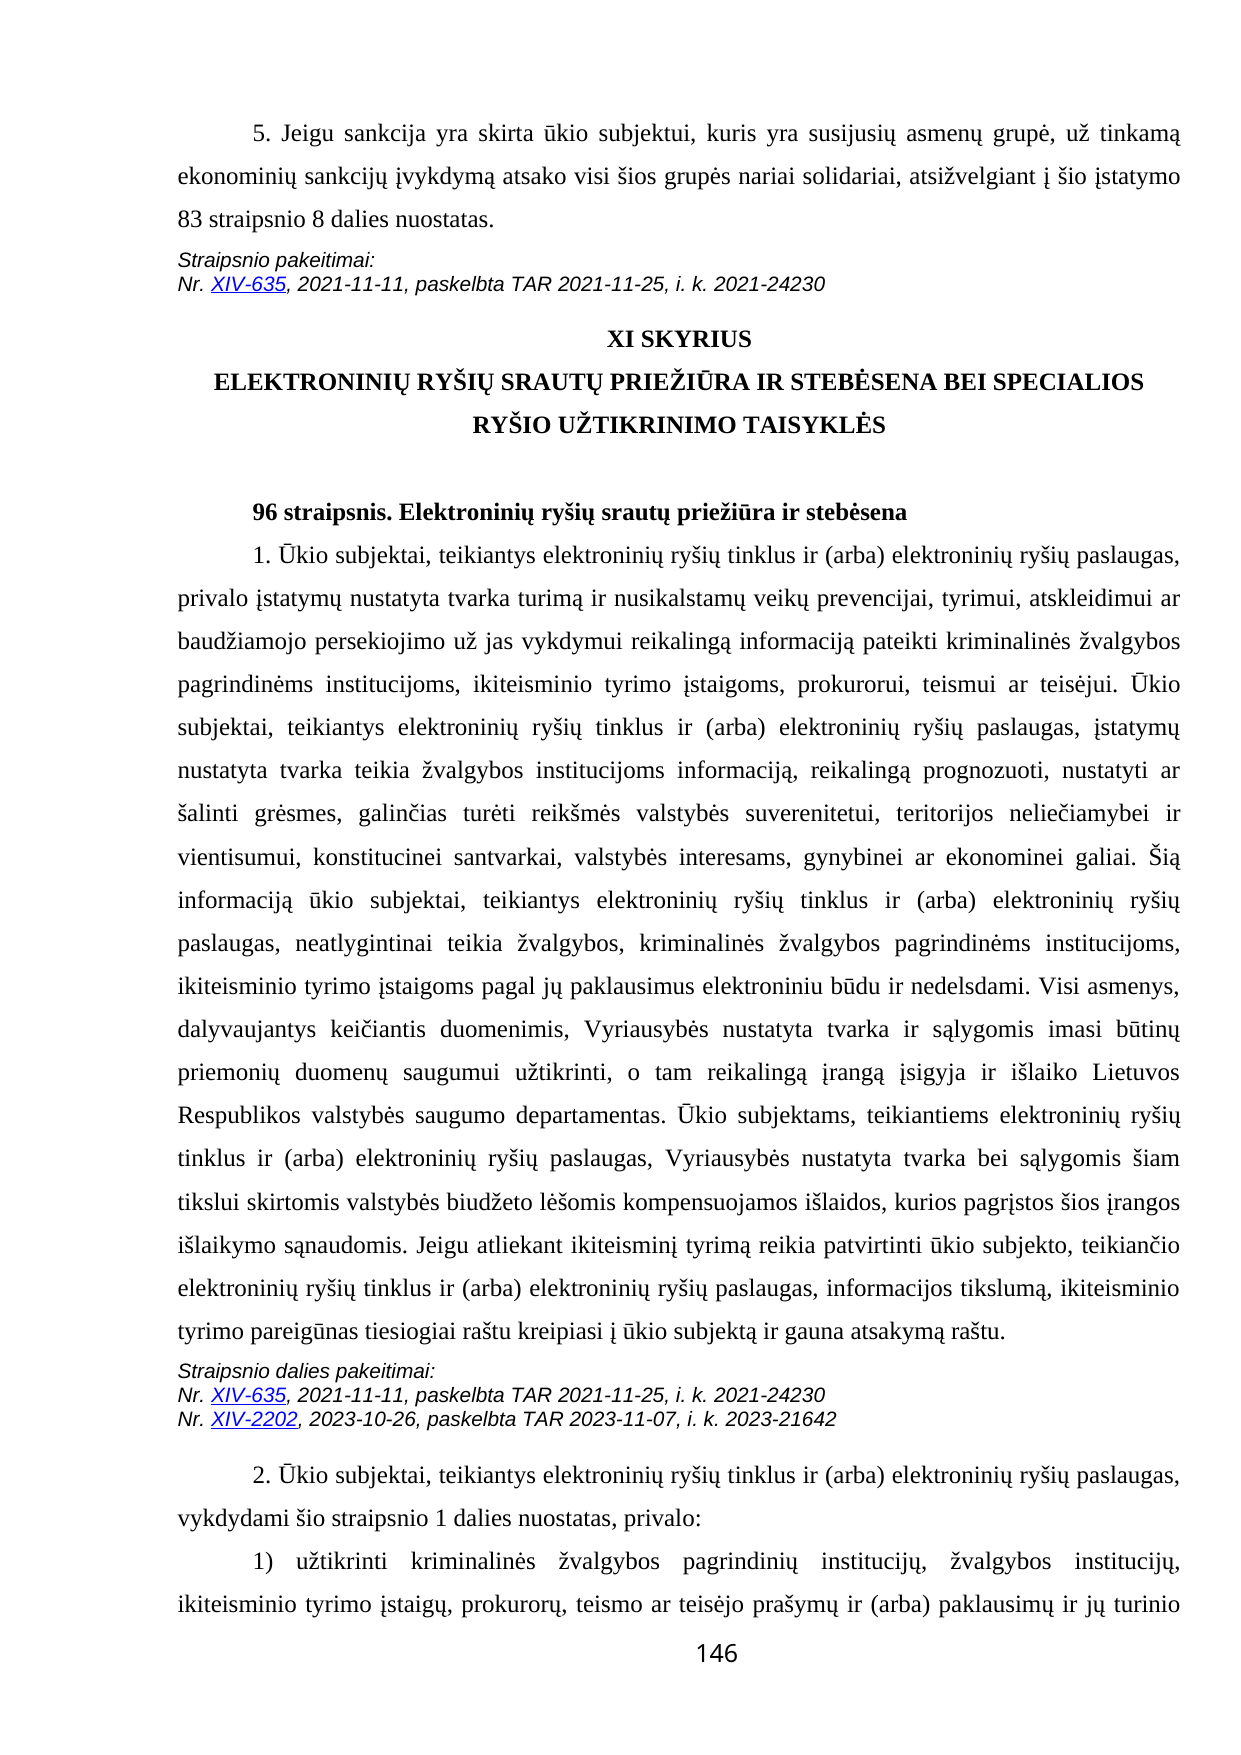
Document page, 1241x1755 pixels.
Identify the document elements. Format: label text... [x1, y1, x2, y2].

text ELEKTRONINIŲ RYŠIŲ SRAUTŲ PRIEŽIŪRA IR STEBĖSENA BEI SPECIALIOS RYŠIO UŽTIKRINIMO TAISYKLĖS [177, 367, 1181, 439]
text Nr. XIV-2202, 2023-10-26, paskelbta TAR 2023-11-07, i. k. 2023-21642 [177, 1407, 1181, 1431]
text 5. Jeigu sankcija yra skirta ūkio subjektui, kuris yra susijusių asmenų grupė, už tinkamą ekonominių sankcijų įvykdymą atsako visi šios grupės nariai solidariai, atsižvelgiant į šio įstatymo 83 straipsnio 8 dalies nuostatas. [177, 118, 1181, 233]
text Nr. XIV-635, 2021-11-11, paskelbta TAR 2021-11-25, i. k. 2021-24230 [177, 1383, 1181, 1407]
text Straipsnio dalies pakeitimai: [177, 1359, 1181, 1383]
text 2. Ūkio subjektai, teikiantys elektroninių ryšių tinklus ir (arba) elektroninių ryšių paslaugas, vykdydami šio straipsnio 1 dalies nuostatas, privalo: [177, 1460, 1181, 1532]
text 1. Ūkio subjektai, teikiantys elektroninių ryšių tinklus ir (arba) elektroninių ryšių paslaugas, privalo įstatymų nustatyta tvarka turimą ir nusikalstamų veikų prevencijai, tyrimui, atskleidimui ar baudžiamojo persekiojimo už jas vykdymui reikalingą informaciją pateikti kriminalinės žvalgybos pagrindinėms institucijoms, ikiteisminio tyrimo įstaigoms, prokurorui, teismui ar teisėjui. Ūkio subjektai, teikiantys elektroninių ryšių tinklus ir (arba) elektroninių ryšių paslaugas, įstatymų nustatyta tvarka teikia žvalgybos institucijoms informaciją, reikalingą prognozuoti, nustatyti ar šalinti grėsmes, galinčias turėti reikšmės valstybės suverenitetui, teritorijos neliečiamybei ir vientisumui, konstitucinei santvarkai, valstybės interesams, gynybinei ar ekonominei galiai. Šią informaciją ūkio subjektai, teikiantys elektroninių ryšių tinklus ir (arba) elektroninių ryšių paslaugas, neatlygintinai teikia žvalgybos, kriminalinės žvalgybos pagrindinėms institucijoms, ikiteisminio tyrimo įstaigoms pagal jų paklausimus elektroniniu būdu ir nedelsdami. Visi asmenys, dalyvaujantys keičiantis duomenimis, Vyriausybės nustatyta tvarka ir sąlygomis imasi būtinų priemonių duomenų saugumui užtikrinti, o tam reikalingą įrangą įsigyja ir išlaiko Lietuvos Respublikos valstybės saugumo departamentas. Ūkio subjektams, teikiantiems elektroninių ryšių tinklus ir (arba) elektroninių ryšių paslaugas, Vyriausybės nustatyta tvarka bei sąlygomis šiam tikslui skirtomis valstybės biudžeto lėšomis kompensuojamos išlaidos, kurios pagrįstos šios įrangos išlaikymo sąnaudomis. Jeigu atliekant ikiteisminį tyrimą reikia patvirtinti ūkio subjekto, teikiančio elektroninių ryšių tinklus ir (arba) elektroninių ryšių paslaugas, informacijos tikslumą, ikiteisminio tyrimo pareigūnas tiesiogiai raštu kreipiasi į ūkio subjektą ir gauna atsakymą raštu. [177, 540, 1181, 1345]
text Straipsnio pakeitimai: [177, 247, 1181, 271]
text XI SKYRIUS [177, 324, 1181, 353]
text 96 straipsnis. Elektroninių ryšių srautų priežiūra ir stebėsena [177, 497, 1181, 525]
text 1) užtikrinti kriminalinės žvalgybos pagrindinių institucijų, žvalgybos institucijų, ikiteisminio tyrimo įstaigų, prokurorų, teismo ar teisėjo prašymų ir (arba) paklausimų ir jų turinio [177, 1546, 1181, 1618]
text Nr. XIV-635, 2021-11-11, paskelbta TAR 2021-11-25, i. k. 2021-24230 [177, 271, 1181, 295]
